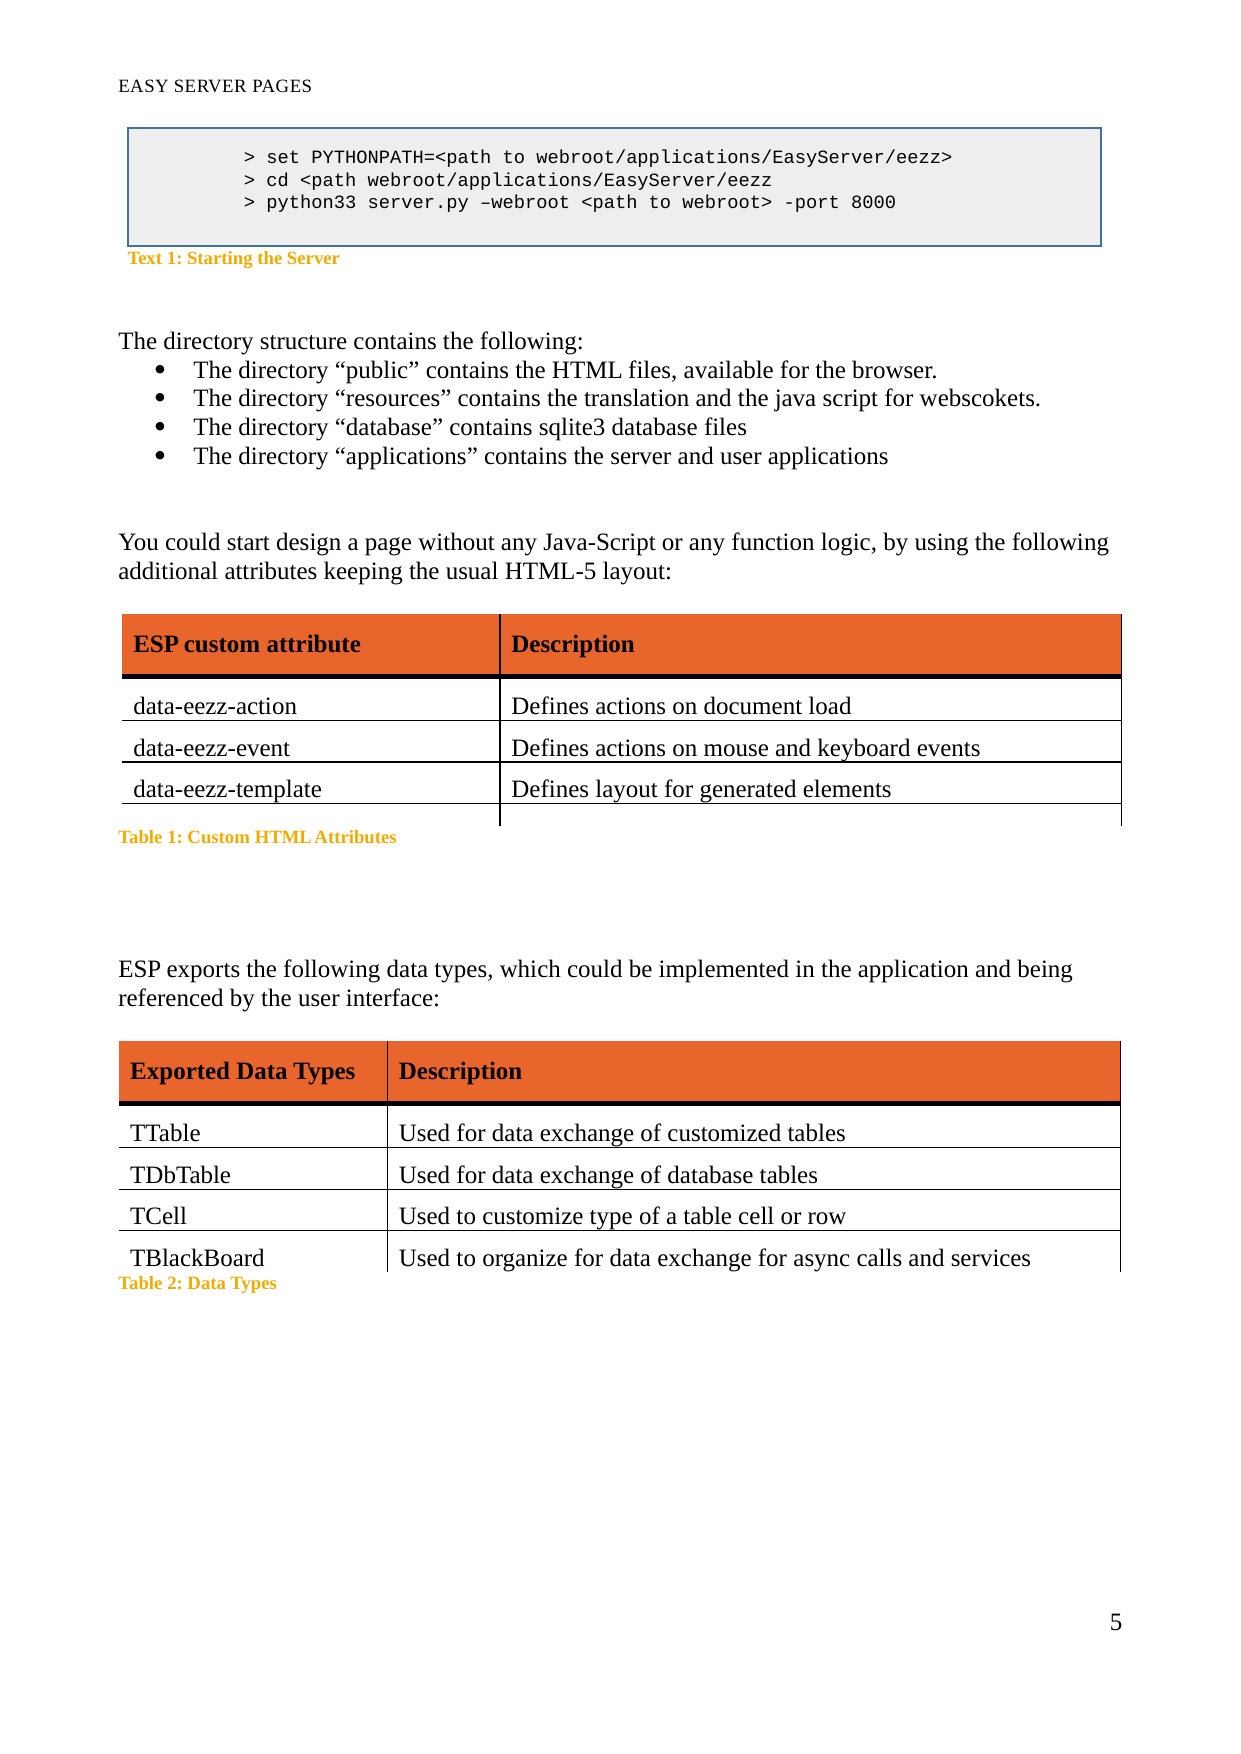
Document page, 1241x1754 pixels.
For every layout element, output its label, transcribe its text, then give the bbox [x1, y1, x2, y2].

list The directory “resources” contains the translation and the java script for webscokets. [156, 383, 1122, 412]
text You could start design a page without any Java-Script or any function logic, by using the following additional attributes keeping the usual HTML-5 layout: [118, 527, 1122, 585]
list The directory “database” contains sqlite3 database files [156, 412, 1122, 441]
table_cell Defines actions on mouse and keyboard events [501, 721, 1121, 761]
table_cell data-eezz-action [122, 679, 499, 720]
table_header Description [501, 614, 1121, 674]
text ESP exports the following data types, which could be implemented in the application and being referenced by the user interface: [118, 954, 1122, 1012]
table_cell [122, 804, 499, 826]
table_cell Defines layout for generated elements [501, 763, 1121, 803]
table_cell Used for data exchange of customized tables [388, 1106, 1120, 1147]
table_cell TBlackBoard [119, 1231, 387, 1272]
table_cell Used for data exchange of database tables [388, 1148, 1120, 1188]
table_header Exported Data Types [119, 1041, 387, 1101]
text The directory structure contains the following: [118, 326, 1122, 355]
table_cell data-eezz-event [122, 721, 499, 761]
table_cell TDbTable [119, 1148, 387, 1188]
table_cell Defines actions on document load [501, 679, 1121, 720]
table_cell data-eezz-template [122, 763, 499, 803]
table_header ESP custom attribute [122, 614, 499, 674]
text Table 2: Data Types [118, 1272, 1122, 1293]
table_header Description [388, 1041, 1120, 1101]
list The directory “applications” contains the server and user applications [156, 441, 1122, 470]
table_cell TTable [119, 1106, 387, 1147]
table_cell TCell [119, 1190, 387, 1230]
table_cell Used to customize type of a table cell or row [388, 1190, 1120, 1230]
table_cell [501, 804, 1121, 826]
text Table 1: Custom HTML Attributes [118, 826, 1122, 847]
table_cell Used to organize for data exchange for async calls and services [388, 1231, 1120, 1272]
text Text 1: Starting the Server [127, 247, 1102, 268]
list The directory “public” contains the HTML files, available for the browser. [156, 355, 1122, 383]
